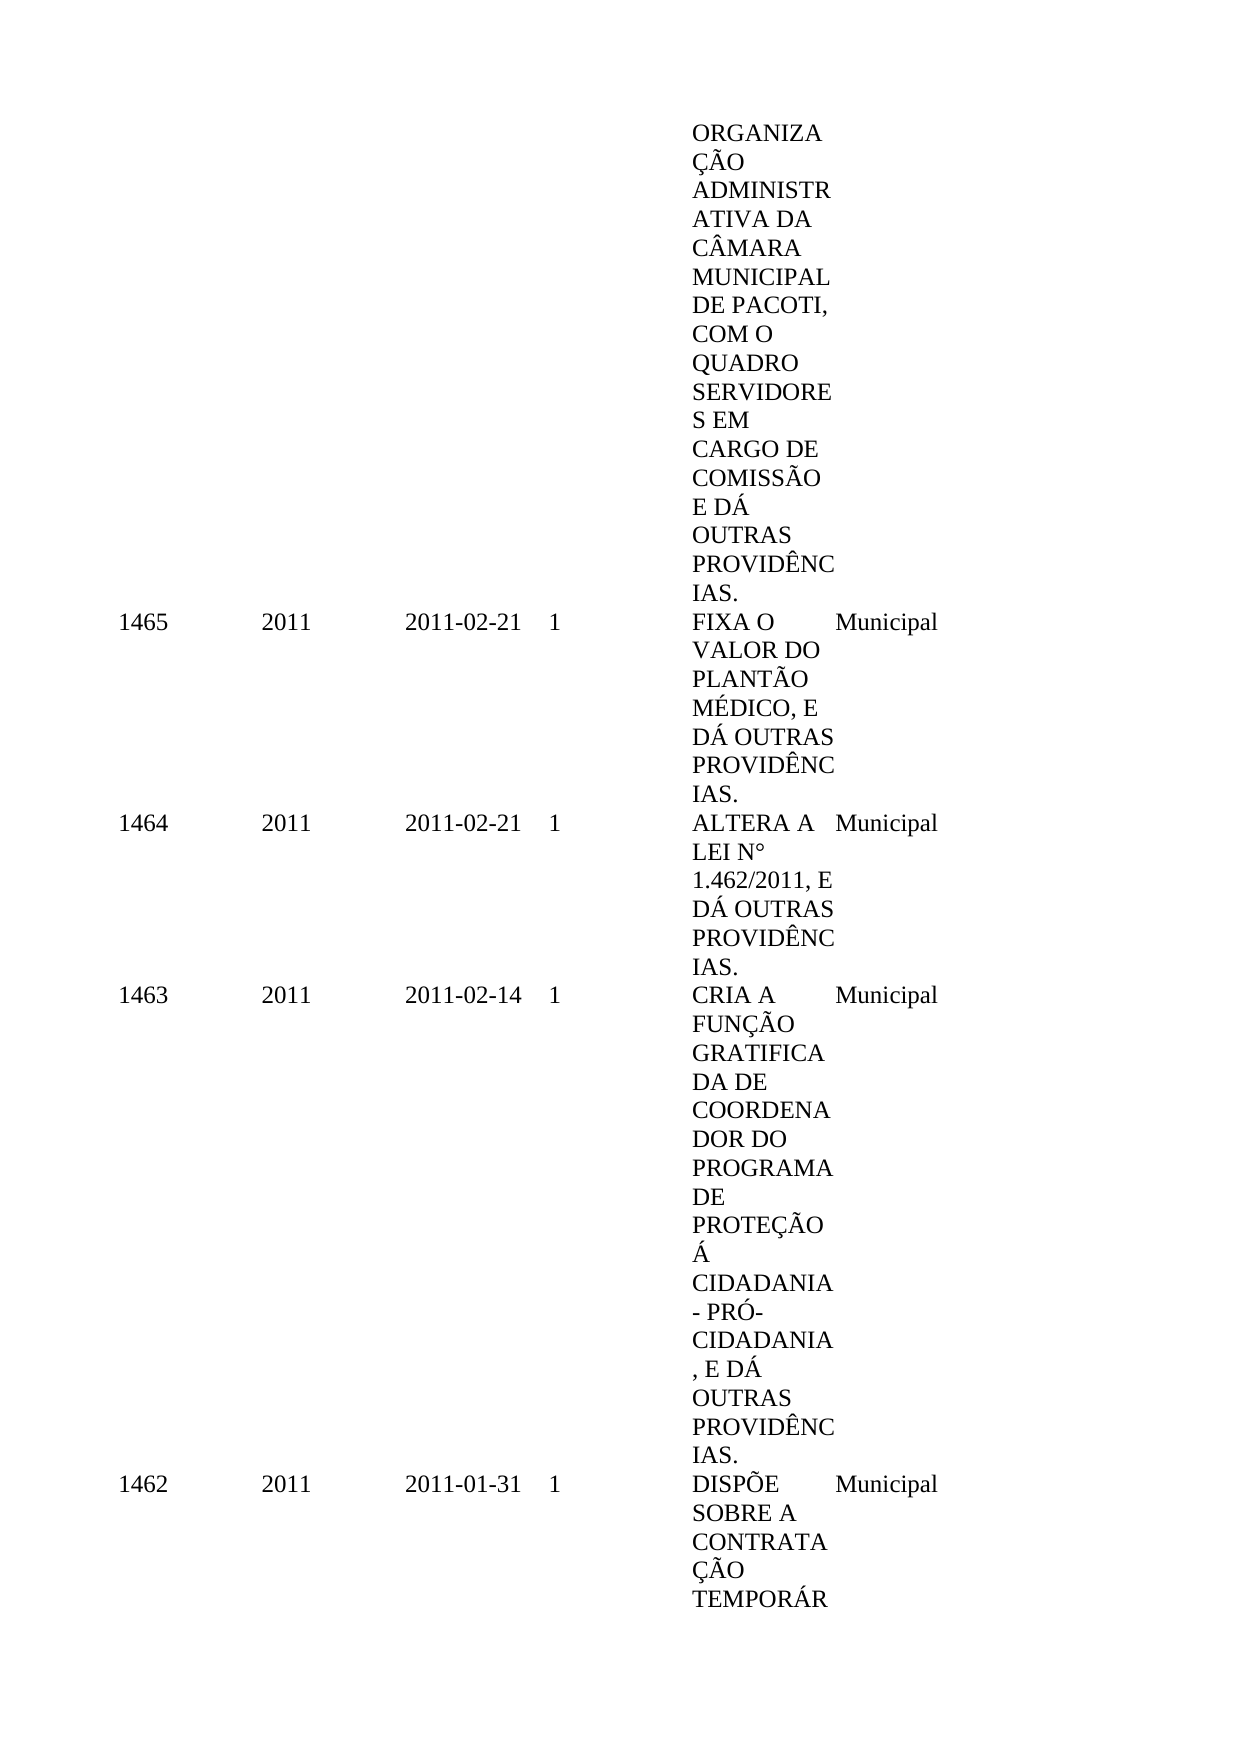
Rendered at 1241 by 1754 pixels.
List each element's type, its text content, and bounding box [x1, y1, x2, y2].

table_cell 1464 [118, 808, 261, 981]
table_cell [979, 981, 1122, 1469]
table_cell [979, 118, 1122, 607]
table_cell 1 [548, 981, 692, 1469]
table_cell Municipal [835, 981, 979, 1469]
table_cell 1 [548, 1469, 692, 1613]
table_cell FIXA O VALOR DO PLANTÃO MÉDICO, E DÁ OUTRAS PROVIDÊNCIAS. [692, 607, 835, 808]
table_cell 1 [548, 607, 692, 808]
table_cell 2011 [261, 1469, 405, 1613]
table_cell [548, 118, 692, 607]
table_cell [979, 1469, 1122, 1613]
table_cell Municipal [835, 808, 979, 981]
table_cell 1465 [118, 607, 261, 808]
table_cell CRIA A FUNÇÃO GRATIFICADA DE COORDENADOR DO PROGRAMA DE PROTEÇÃO Á CIDADANIA- PRÓ-CIDADANIA, E DÁ OUTRAS PROVIDÊNCIAS. [692, 981, 835, 1469]
table_cell 2011-02-21 [405, 607, 548, 808]
table_cell 2011 [261, 808, 405, 981]
table_cell 2011 [261, 981, 405, 1469]
table_cell 1 [548, 808, 692, 981]
table_cell 2011-02-14 [405, 981, 548, 1469]
table_cell [405, 118, 548, 607]
table_cell ORGANIZAÇÃO ADMINISTRATIVA DA CÂMARA MUNICIPAL DE PACOTI, COM O QUADRO SERVIDORES EM CARGO DE COMISSÃO E DÁ OUTRAS PROVIDÊNCIAS. [692, 118, 835, 607]
table_cell [835, 118, 979, 607]
table_cell 2011-01-31 [405, 1469, 548, 1613]
table_cell 1463 [118, 981, 261, 1469]
table_cell [979, 607, 1122, 808]
table_cell [118, 118, 261, 607]
table_cell 2011-02-21 [405, 808, 548, 981]
table_cell ALTERA A LEI N° 1.462/2011, E DÁ OUTRAS PROVIDÊNCIAS. [692, 808, 835, 981]
table_cell Municipal [835, 1469, 979, 1613]
table_cell Municipal [835, 607, 979, 808]
table_cell 2011 [261, 607, 405, 808]
table_cell [261, 118, 405, 607]
table_cell [979, 808, 1122, 981]
table_cell 1462 [118, 1469, 261, 1613]
table_cell DISPÕE SOBRE A CONTRATAÇÃO TEMPORÁR [692, 1469, 835, 1613]
